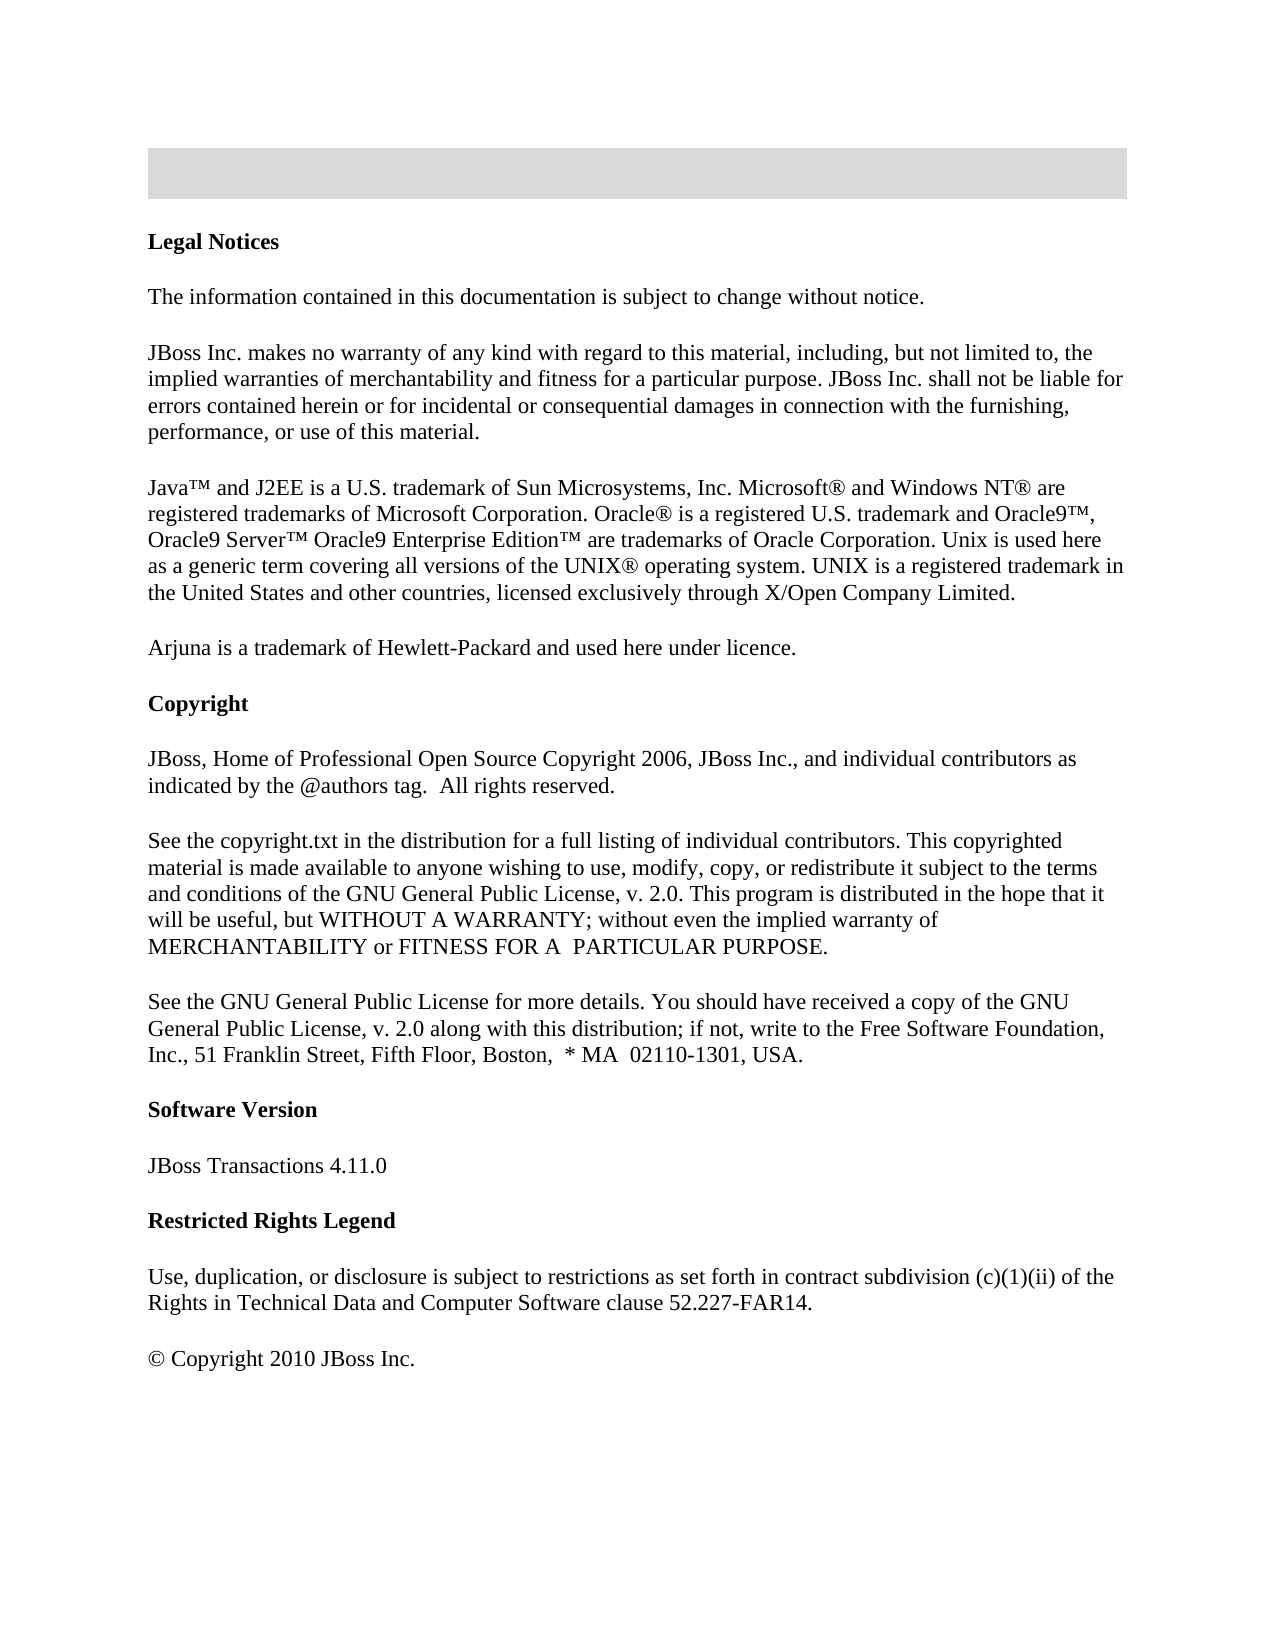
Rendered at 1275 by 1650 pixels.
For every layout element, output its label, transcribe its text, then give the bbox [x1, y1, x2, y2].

text Software Version [148, 1097, 1127, 1123]
text Restricted Rights Legend [148, 1208, 1127, 1234]
text © Copyright 2010 JBoss Inc. [148, 1345, 1127, 1371]
text Arjuna is a trademark of Hewlett-Packard and used here under licence. [148, 634, 1127, 661]
text Legal Notices [148, 228, 1127, 254]
text See the copyright.txt in the distribution for a full listing of individual contributors. This copyrighted material is made available to anyone wishing to use, modify, copy, or redistribute it subject to the terms and conditions of the GNU General Public License, v. 2.0. This program is distributed in the hope that it will be useful, but WITHOUT A WARRANTY; without even the implied warranty of MERCHANTABILITY or FITNESS FOR A PARTICULAR PURPOSE. [148, 827, 1127, 959]
text The information contained in this documentation is subject to change without notice. [148, 283, 1127, 310]
text See the GNU General Public License for more details. You should have received a copy of the GNU General Public License, v. 2.0 along with this distribution; if not, write to the Free Software Foundation, Inc., 51 Franklin Street, Fifth Floor, Boston, * MA 02110-1301, USA. [148, 988, 1127, 1067]
text JBoss Transactions 4.11.0 [148, 1152, 1127, 1178]
text Use, duplication, or disclosure is subject to restrictions as set forth in contract subdivision (c)(1)(ii) of the Rights in Technical Data and Computer Software clause 52.227-FAR14. [148, 1263, 1127, 1316]
text JBoss Inc. makes no warranty of any kind with regard to this material, including, but not limited to, the implied warranties of merchantability and fitness for a particular purpose. JBoss Inc. shall not be liable for errors contained herein or for incidental or consequential damages in connection with the furnishing, performance, or use of this material. [148, 339, 1127, 444]
text JBoss, Home of Professional Open Source Copyright 2006, JBoss Inc., and individual contributors as indicated by the @authors tag. All rights reserved. [148, 746, 1127, 798]
text Copyright [148, 690, 1127, 716]
text Java™ and J2EE is a U.S. trademark of Sun Microsystems, Inc. Microsoft® and Windows NT® are registered trademarks of Microsoft Corporation. Oracle® is a registered U.S. trademark and Oracle9™, Oracle9 Server™ Oracle9 Enterprise Edition™ are trademarks of Oracle Corporation. Unix is used here as a generic term covering all versions of the UNIX® operating system. UNIX is a registered trademark in the United States and other countries, licensed exclusively through X/Open Company Limited. [148, 473, 1127, 605]
